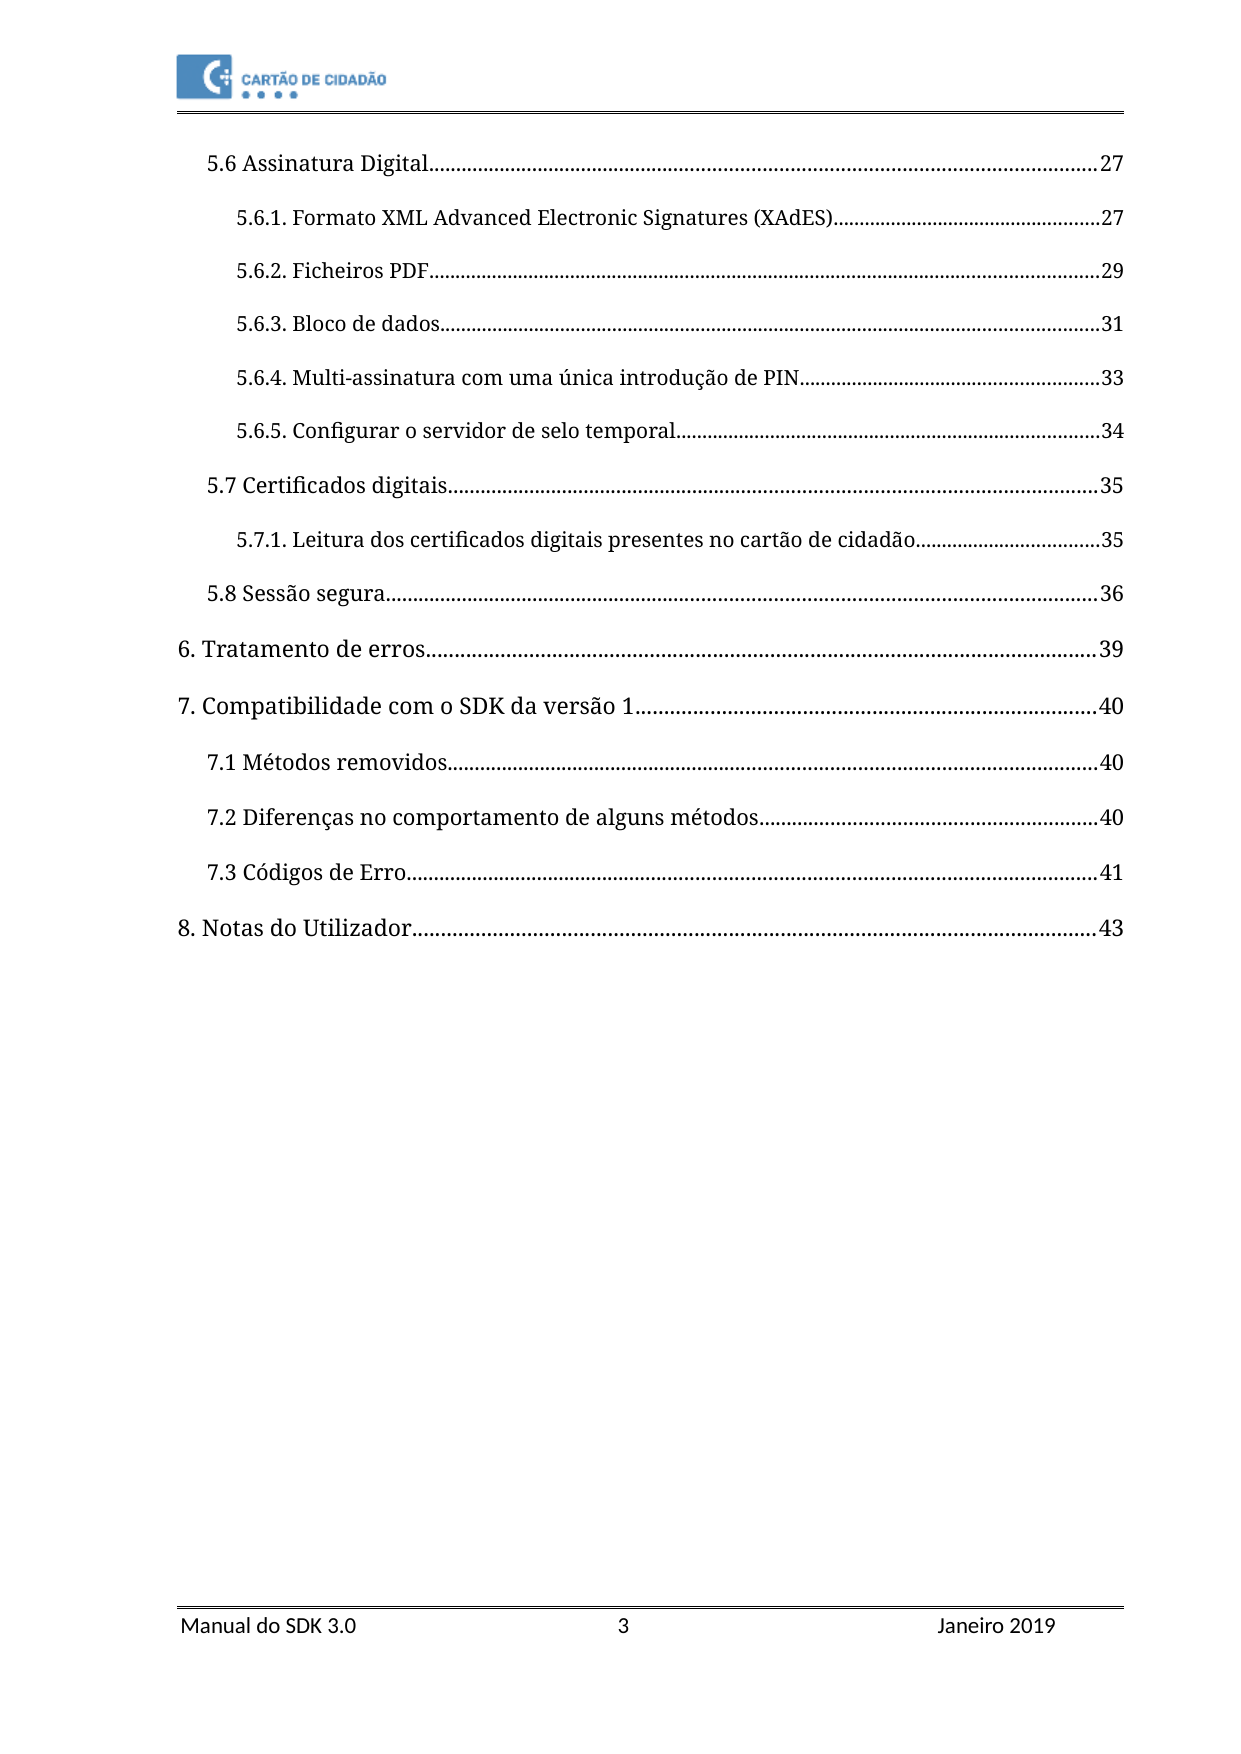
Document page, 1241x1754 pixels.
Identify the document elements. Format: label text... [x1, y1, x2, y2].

text 5.6.5. Configurar o servidor de selo temporal 34 [236, 416, 1124, 445]
text 5.6.1. Formato XML Advanced Electronic Signatures (XAdES) 27 [236, 203, 1124, 231]
text 5.6.2. Ficheiros PDF 29 [236, 256, 1124, 284]
picture [174, 49, 428, 106]
text 5.7.1. Leitura dos certificados digitais presentes no cartão de cidadão 35 [236, 525, 1124, 553]
text 6. Tratamento de erros 39 [177, 633, 1124, 664]
text 5.7 Certificados digitais 35 [207, 470, 1124, 499]
text 5.6.3. Bloco de dados 31 [236, 309, 1124, 338]
text 5.6.4. Multi-assinatura com uma única introdução de PIN 33 [236, 363, 1124, 391]
text 7.3 Códigos de Erro 41 [207, 857, 1124, 887]
text 5.6 Assinatura Digital 27 [207, 148, 1124, 177]
text 7.1 Métodos removidos 40 [207, 747, 1124, 777]
text 7.2 Diferenças no comportamento de alguns métodos 40 [207, 802, 1124, 832]
text 7. Compatibilidade com o SDK da versão 1 40 [177, 690, 1124, 721]
text 5.8 Sessão segura 36 [207, 578, 1124, 608]
text 8. Notas do Utilizador 43 [177, 912, 1124, 943]
